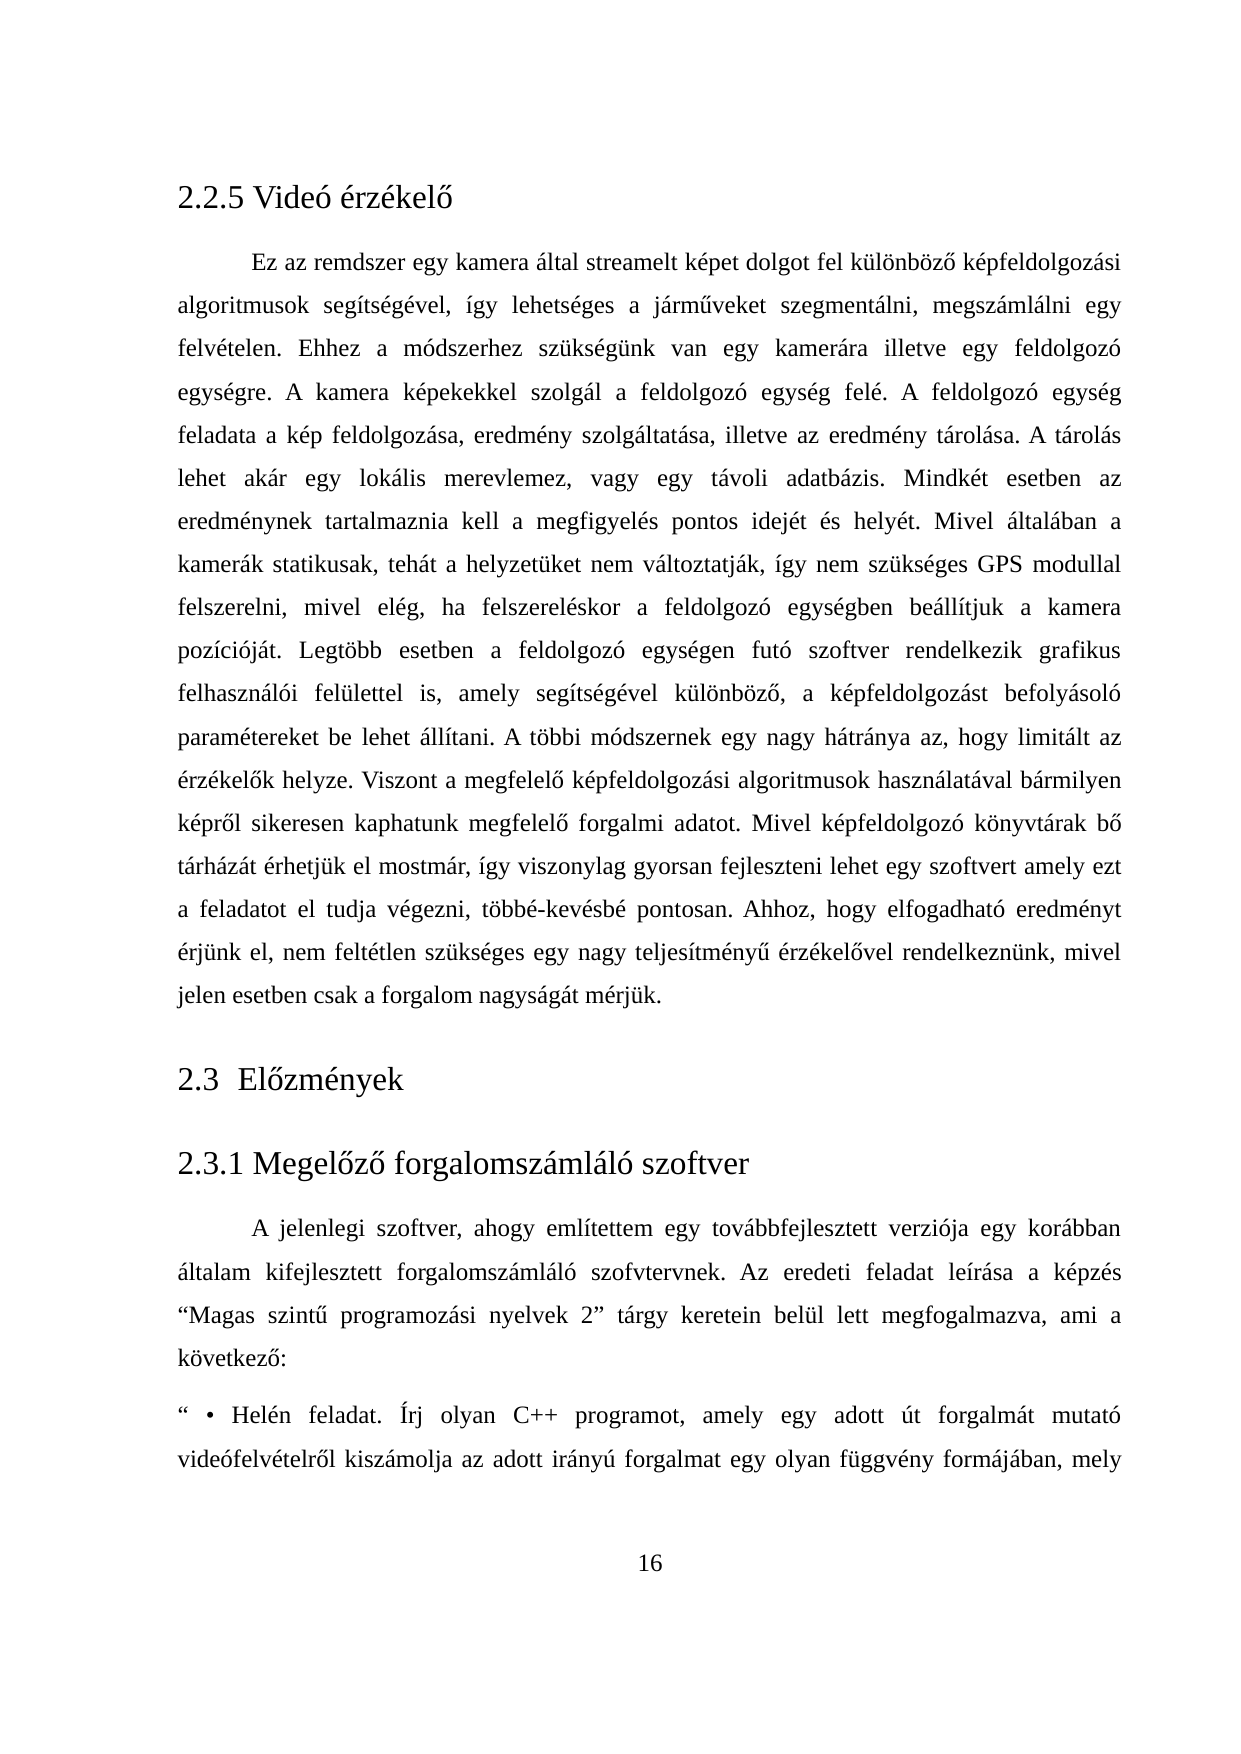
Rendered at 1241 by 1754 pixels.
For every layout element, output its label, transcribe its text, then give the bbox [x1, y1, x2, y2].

text “ • Helén feladat. Írj olyan C++ programot, amely egy adott út forgalmát mutató videófelvételről kiszámolja az adott irányú forgalmat egy olyan függvény formájában, mely [177, 1401, 1122, 1472]
text A jelenlegi szoftver, ahogy említettem egy továbbfejlesztett verziója egy korábban általam kifejlesztett forgalomszámláló szofvtervnek. Az eredeti feladat leírása a képzés “Magas szintű programozási nyelvek 2” tárgy keretein belül lett megfogalmazva, ami a következő: [177, 1213, 1122, 1372]
subtitle Előzmények [177, 1059, 1122, 1097]
subtitle Megelőző forgalomszámláló szoftver [177, 1143, 1122, 1182]
subtitle Videó érzékelő [177, 177, 1122, 216]
text Ez az remdszer egy kamera által streamelt képet dolgot fel különböző képfeldolgozási algoritmusok segítségével, így lehetséges a járműveket szegmentálni, megszámlálni egy felvételen. Ehhez a módszerhez szükségünk van egy kamerára illetve egy feldolgozó egységre. A kamera képekekkel szolgál a feldolgozó egység felé. A feldolgozó egység feladata a kép feldolgozása, eredmény szolgáltatása, illetve az eredmény tárolása. A tárolás lehet akár egy lokális merevlemez, vagy egy távoli adatbázis. Mindkét esetben az eredménynek tartalmaznia kell a megfigyelés pontos idejét és helyét. Mivel általában a kamerák statikusak, tehát a helyzetüket nem változtatják, így nem szükséges GPS modullal felszerelni, mivel elég, ha felszereléskor a feldolgozó egységben beállítjuk a kamera pozícióját. Legtöbb esetben a feldolgozó egységen futó szoftver rendelkezik grafikus felhasználói felülettel is, amely segítségével különböző, a képfeldolgozást befolyásoló paramétereket be lehet állítani. A többi módszernek egy nagy hátránya az, hogy limitált az érzékelők helyze. Viszont a megfelelő képfeldolgozási algoritmusok használatával bármilyen képről sikeresen kaphatunk megfelelő forgalmi adatot. Mivel képfeldolgozó könyvtárak bő tárházát érhetjük el mostmár, így viszonylag gyorsan fejleszteni lehet egy szoftvert amely ezt a feladatot el tudja végezni, többé-kevésbé pontosan. Ahhoz, hogy elfogadható eredményt érjünk el, nem feltétlen szükséges egy nagy teljesítményű érzékelővel rendelkeznünk, mivel jelen esetben csak a forgalom nagyságát mérjük. [177, 247, 1122, 1009]
